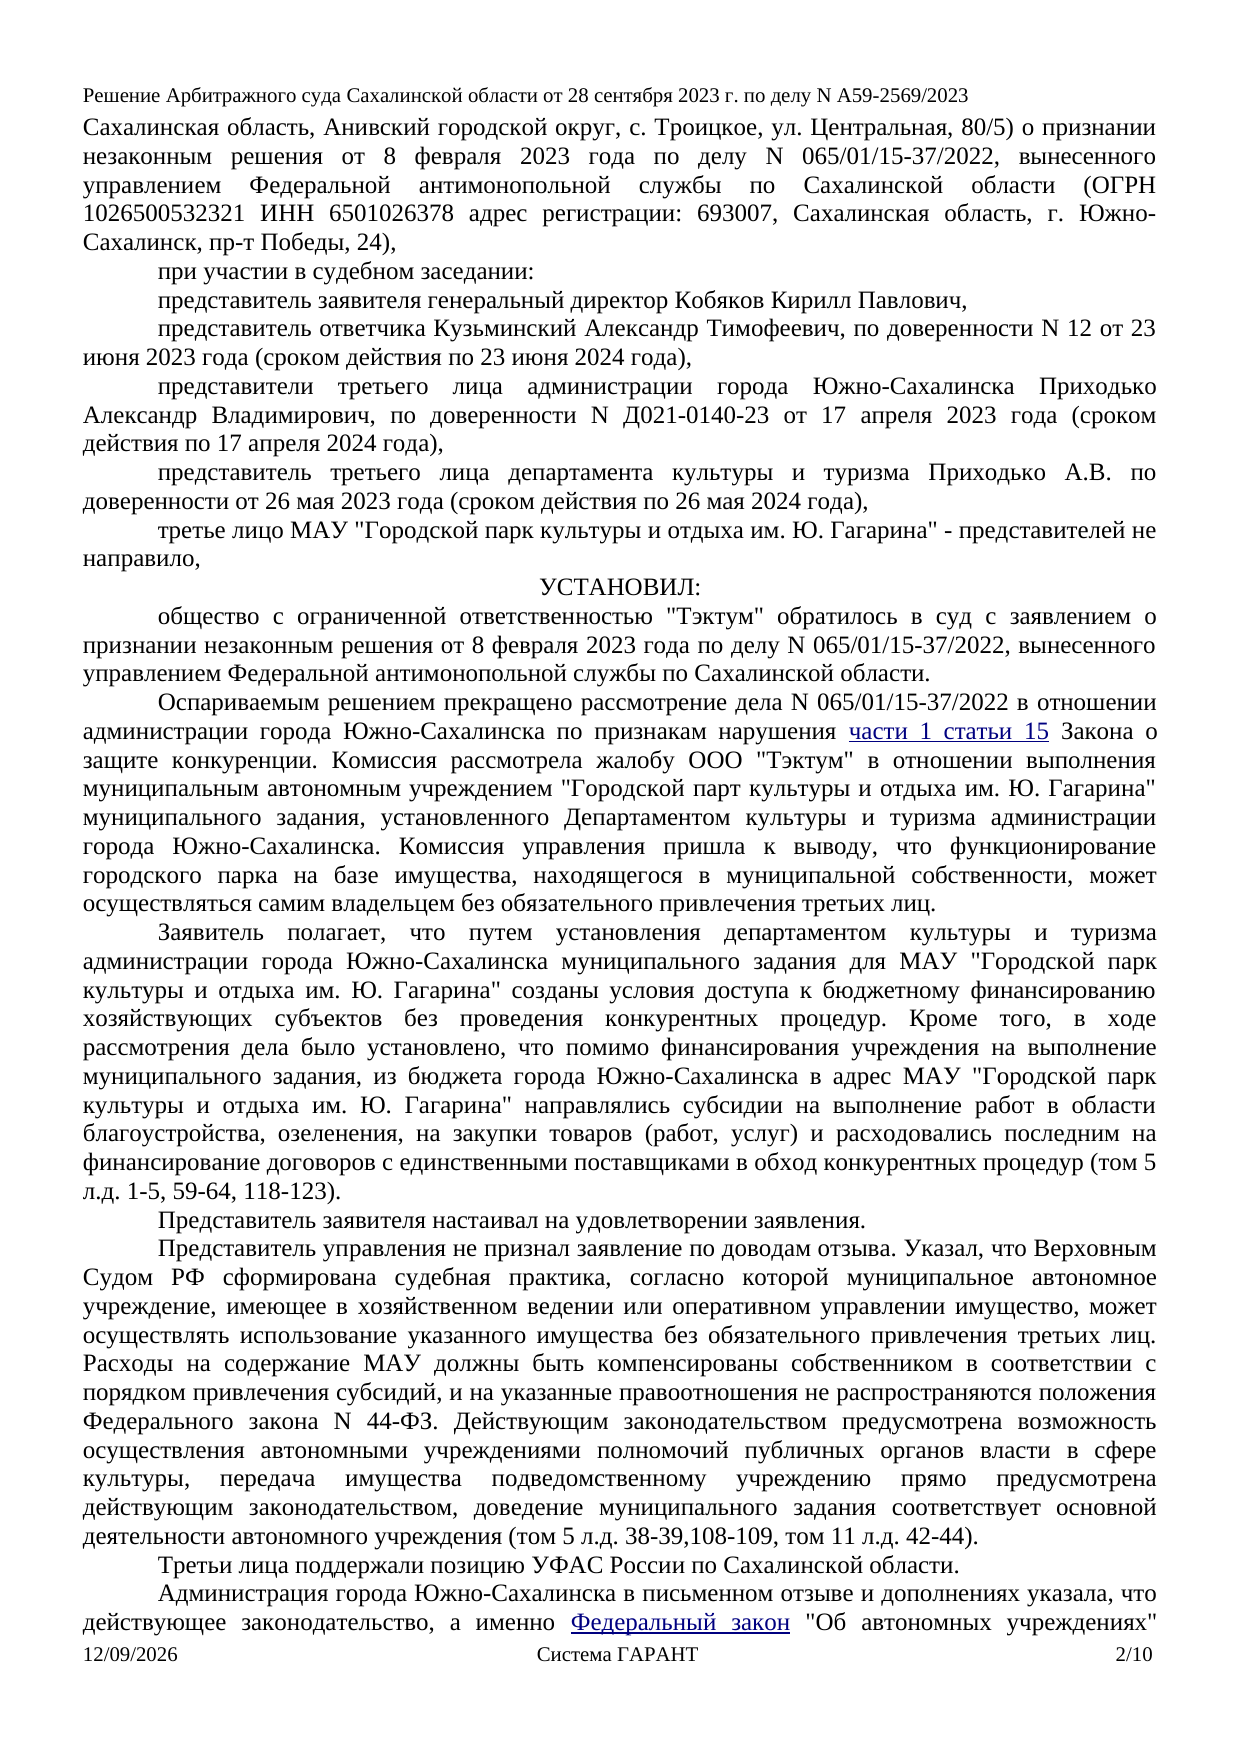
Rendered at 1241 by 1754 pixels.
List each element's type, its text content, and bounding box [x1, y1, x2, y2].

text представители третьего лица администрации города Южно-Сахалинска Приходько Александр Владимирович, по доверенности N Д021-0140-23 от 17 апреля 2023 года (сроком действия по 17 апреля 2024 года), [83, 371, 1157, 457]
text Сахалинская область, Анивский городской округ, с. Троицкое, ул. Центральная, 80/5) о признании незаконным решения от 8 февраля 2023 года по делу N 065/01/15-37/2022, вынесенного управлением Федеральной антимонопольной службы по Сахалинской области (ОГРН 1026500532321 ИНН 6501026378 адрес регистрации: 693007, Сахалинская область, г. Южно-Сахалинск, пр-т Победы, 24), [83, 112, 1157, 256]
text при участии в судебном заседании: [83, 256, 1157, 285]
text УСТАНОВИЛ: [83, 572, 1157, 601]
text представитель заявителя генеральный директор Кобяков Кирилл Павлович, [83, 285, 1157, 313]
text Администрация города Южно-Сахалинска в письменном отзыве и дополнениях указала, что действующее законодательство, а именно Федеральный закон "Об автономных учреждениях" [83, 1578, 1157, 1636]
text третье лицо МАУ "Городской парк культуры и отдыха им. Ю. Гагарина" - представителей не направило, [83, 515, 1157, 572]
text Заявитель полагает, что путем установления департаментом культуры и туризма администрации города Южно-Сахалинска муниципального задания для МАУ "Городской парк культуры и отдыха им. Ю. Гагарина" созданы условия доступа к бюджетному финансированию хозяйствующих субъектов без проведения конкурентных процедур. Кроме того, в ходе рассмотрения дела было установлено, что помимо финансирования учреждения на выполнение муниципального задания, из бюджета города Южно-Сахалинска в адрес МАУ "Городской парк культуры и отдыха им. Ю. Гагарина" направлялись субсидии на выполнение работ в области благоустройства, озеленения, на закупки товаров (работ, услуг) и расходовались последним на финансирование договоров с единственными поставщиками в обход конкурентных процедур (том 5 л.д. 1-5, 59-64, 118-123). [83, 917, 1157, 1205]
text представитель ответчика Кузьминский Александр Тимофеевич, по доверенности N 12 от 23 июня 2023 года (сроком действия по 23 июня 2024 года), [83, 313, 1157, 371]
text Оспариваемым решением прекращено рассмотрение дела N 065/01/15-37/2022 в отношении администрации города Южно-Сахалинска по признакам нарушения части 1 статьи 15 Закона о защите конкуренции. Комиссия рассмотрела жалобу ООО "Тэктум" в отношении выполнения муниципальным автономным учреждением "Городской парт культуры и отдыха им. Ю. Гагарина" муниципального задания, установленного Департаментом культуры и туризма администрации города Южно-Сахалинска. Комиссия управления пришла к выводу, что функционирование городского парка на базе имущества, находящегося в муниципальной собственности, может осуществляться самим владельцем без обязательного привлечения третьих лиц. [83, 687, 1157, 917]
text представитель третьего лица департамента культуры и туризма Приходько А.В. по доверенности от 26 мая 2023 года (сроком действия по 26 мая 2024 года), [83, 457, 1157, 515]
text Представитель заявителя настаивал на удовлетворении заявления. [83, 1205, 1157, 1233]
text Представитель управления не признал заявление по доводам отзыва. Указал, что Верховным Судом РФ сформирована судебная практика, согласно которой муниципальное автономное учреждение, имеющее в хозяйственном ведении или оперативном управлении имущество, может осуществлять использование указанного имущества без обязательного привлечения третьих лиц. Расходы на содержание МАУ должны быть компенсированы собственником в соответствии с порядком привлечения субсидий, и на указанные правоотношения не распространяются положения Федерального закона N 44-ФЗ. Действующим законодательством предусмотрена возможность осуществления автономными учреждениями полномочий публичных органов власти в сфере культуры, передача имущества подведомственному учреждению прямо предусмотрена действующим законодательством, доведение муниципального задания соответствует основной деятельности автономного учреждения (том 5 л.д. 38-39,108-109, том 11 л.д. 42-44). [83, 1233, 1157, 1550]
text Третьи лица поддержали позицию УФАС России по Сахалинской области. [83, 1550, 1157, 1578]
text общество с ограниченной ответственностью "Тэктум" обратилось в суд с заявлением о признании незаконным решения от 8 февраля 2023 года по делу N 065/01/15-37/2022, вынесенного управлением Федеральной антимонопольной службы по Сахалинской области. [83, 601, 1157, 687]
